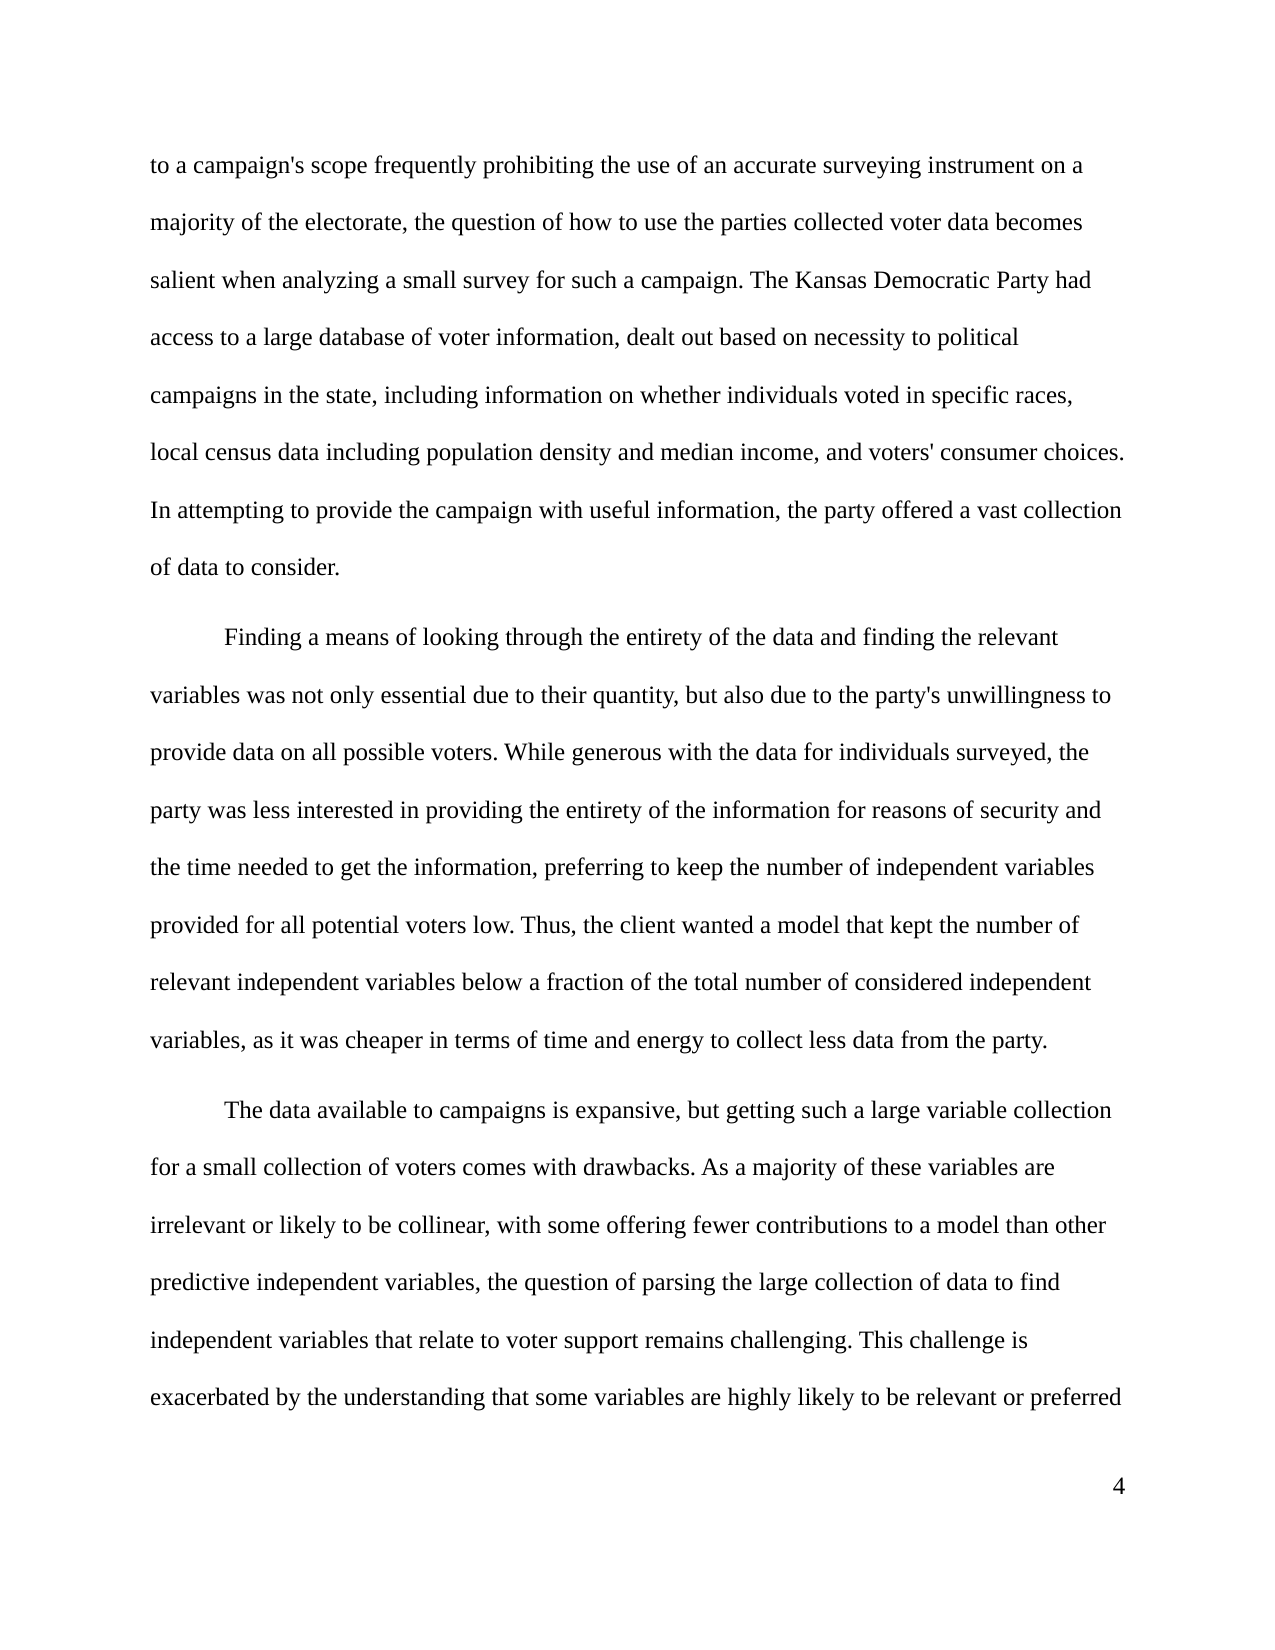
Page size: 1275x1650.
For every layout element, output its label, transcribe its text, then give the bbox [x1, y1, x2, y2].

text Finding a means of looking through the entirety of the data and finding the relevant variables was not only essential due to their quantity, but also due to the party's unwillingness to provide data on all possible voters. While generous with the data for individuals surveyed, the party was less interested in providing the entirety of the information for reasons of security and the time needed to get the information, preferring to keep the number of independent variables provided for all potential voters low. Thus, the client wanted a model that kept the number of relevant independent variables below a fraction of the total number of considered independent variables, as it was cheaper in terms of time and energy to collect less data from the party. [150, 622, 1125, 1054]
text The data available to campaigns is expansive, but getting such a large variable collection for a small collection of voters comes with drawbacks. As a majority of these variables are irrelevant or likely to be collinear, with some offering fewer contributions to a model than other predictive independent variables, the question of parsing the large collection of data to find independent variables that relate to voter support remains challenging. This challenge is exacerbated by the understanding that some variables are highly likely to be relevant or preferred [150, 1095, 1125, 1411]
text to a campaign's scope frequently prohibiting the use of an accurate surveying instrument on a majority of the electorate, the question of how to use the parties collected voter data becomes salient when analyzing a small survey for such a campaign. The Kansas Democratic Party had access to a large database of voter information, dealt out based on necessity to political campaigns in the state, including information on whether individuals voted in specific races, local census data including population density and median income, and voters' consumer choices. In attempting to provide the campaign with useful information, the party offered a vast collection of data to consider. [150, 150, 1125, 581]
